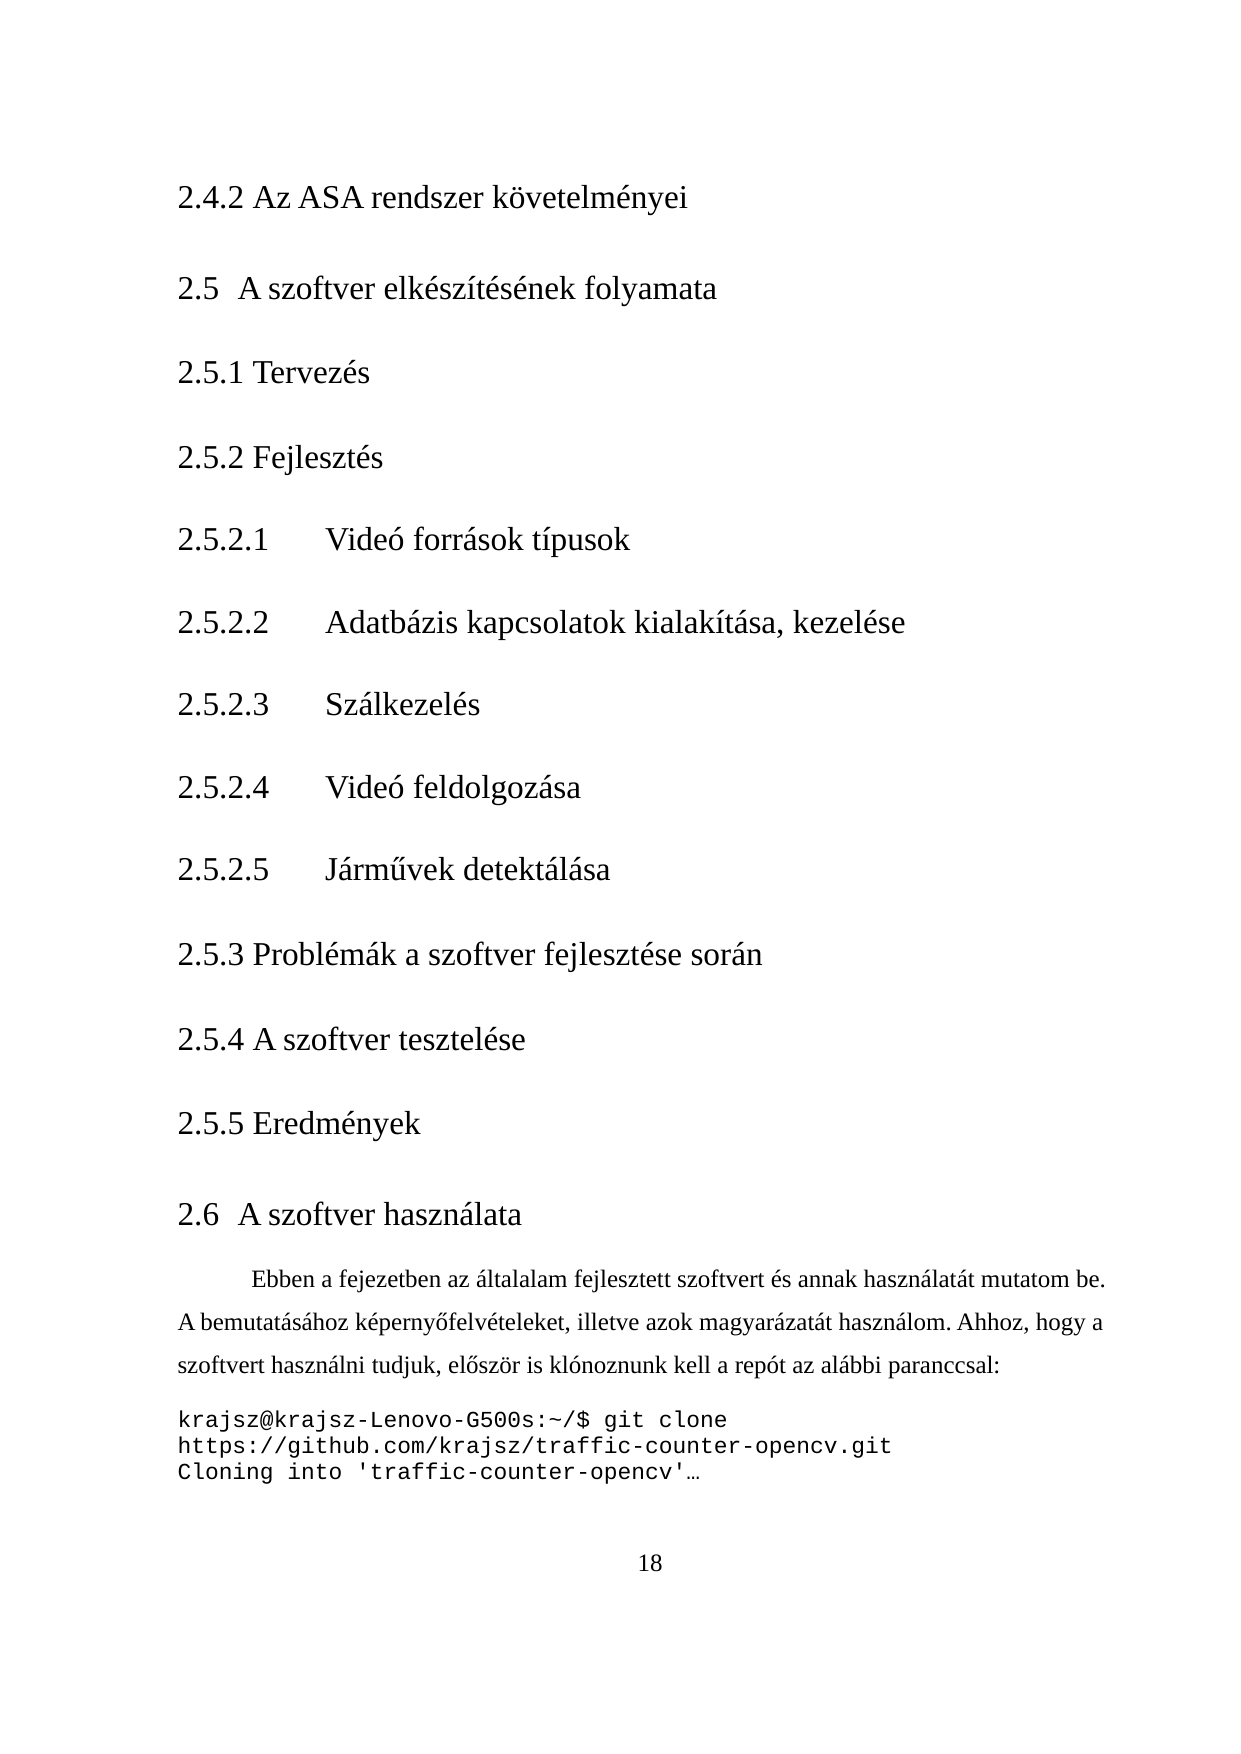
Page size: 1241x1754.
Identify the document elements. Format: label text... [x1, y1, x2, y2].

text krajsz@krajsz-Lenovo-G500s:~/$ git clone https://github.com/krajsz/traffic-counter-opencv.git [177, 1408, 1122, 1460]
subtitle Járművek detektálása [177, 850, 1122, 888]
subtitle A szoftver tesztelése [177, 1019, 1122, 1057]
subtitle A szoftver elkészítésének folyamata [177, 268, 1122, 306]
subtitle Az ASA rendszer követelményei [177, 177, 1122, 216]
text Cloning into 'traffic-counter-opencv'… [177, 1460, 1122, 1486]
subtitle Eredmények [177, 1103, 1122, 1142]
subtitle Tervezés [177, 353, 1122, 391]
subtitle Videó feldolgozása [177, 767, 1122, 806]
subtitle Adatbázis kapcsolatok kialakítása, kezelése [177, 602, 1122, 641]
subtitle Problémák a szoftver fejlesztése során [177, 934, 1122, 973]
subtitle Videó források típusok [177, 520, 1122, 558]
subtitle Szálkezelés [177, 685, 1122, 723]
text Ebben a fejezetben az általalam fejlesztett szoftvert és annak használatát mutatom be. A bemutatásához képernyőfelvételeket, illetve azok magyarázatát használom. Ahhoz, hogy a szoftvert használni tudjuk, először is klónoznunk kell a repót az alábbi paranccsal: [177, 1264, 1122, 1379]
subtitle A szoftver használata [177, 1194, 1122, 1233]
subtitle Fejlesztés [177, 437, 1122, 476]
